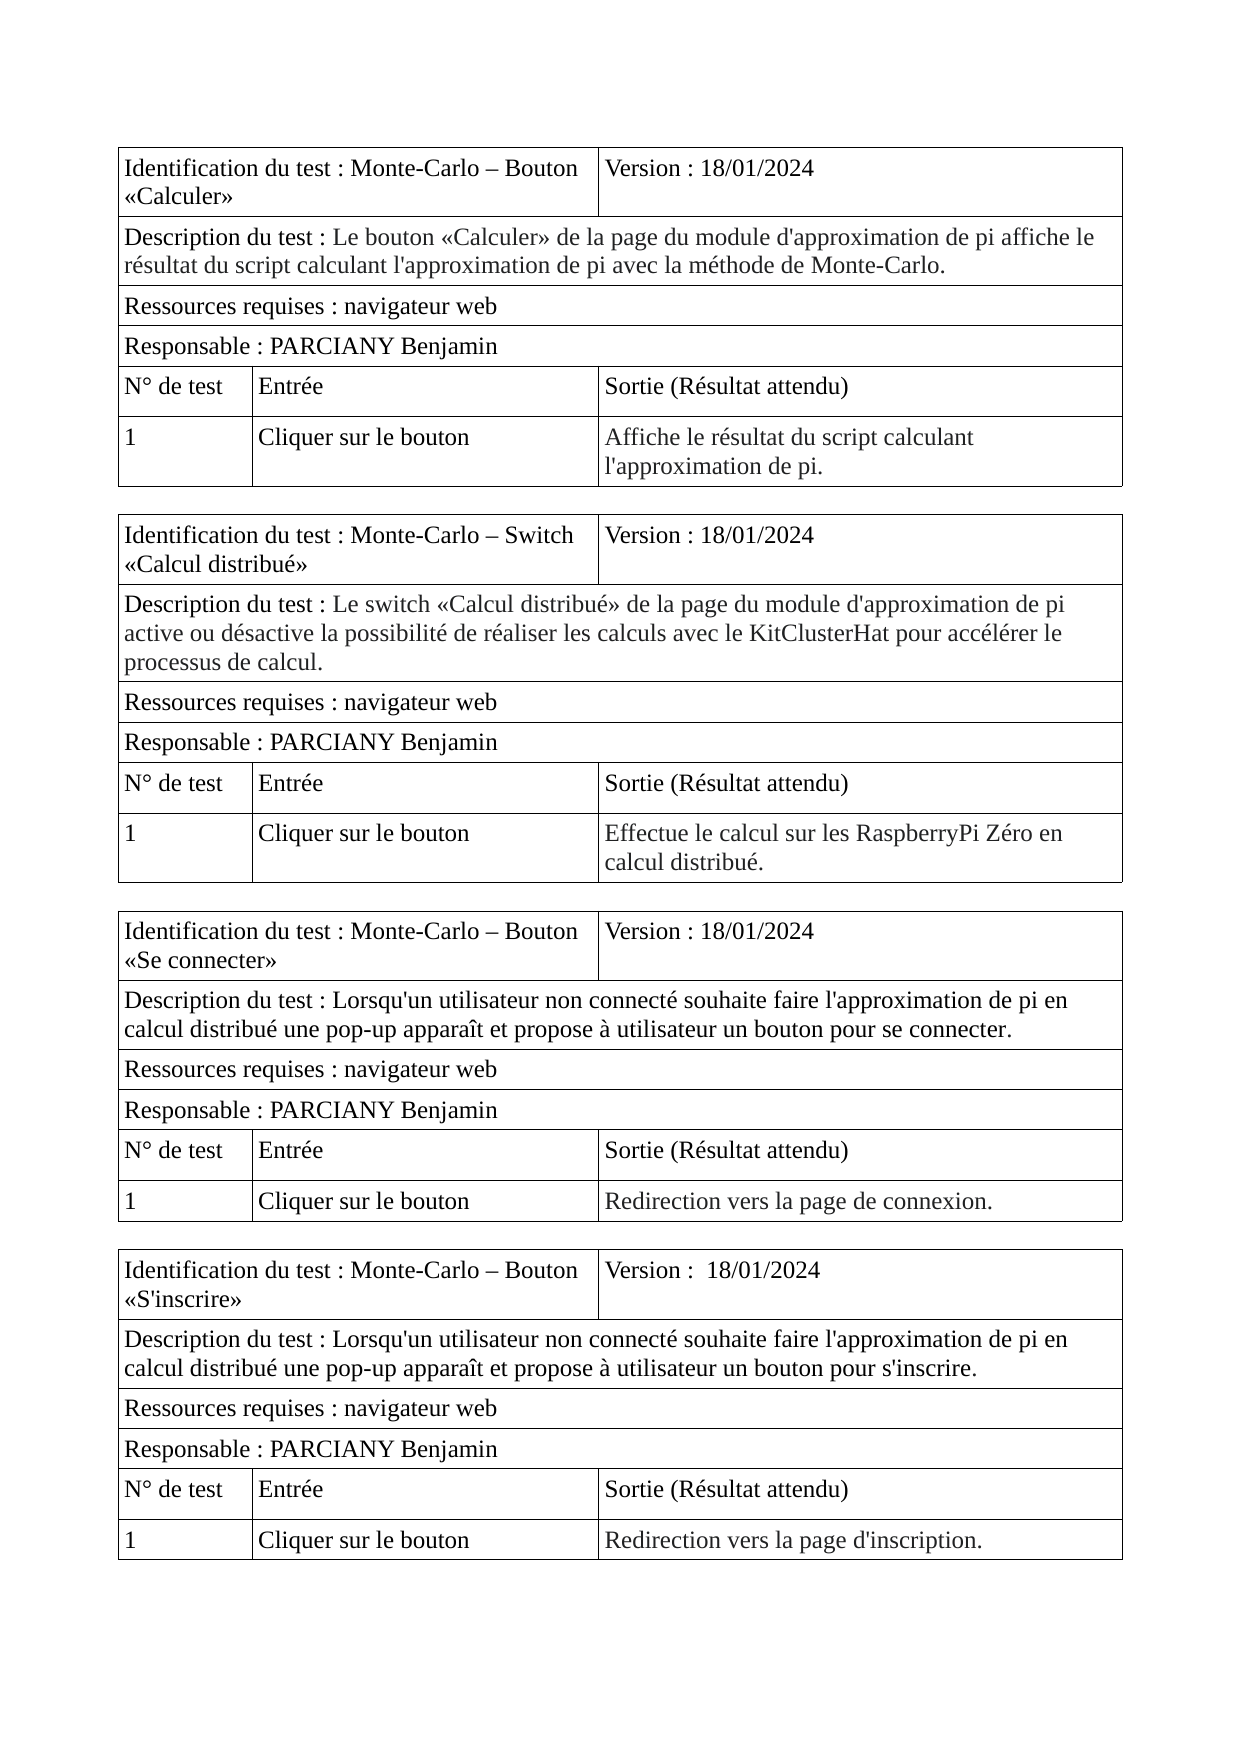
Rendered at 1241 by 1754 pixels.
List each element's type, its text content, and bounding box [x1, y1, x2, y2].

table_cell Responsable : PARCIANY Benjamin [119, 1090, 1122, 1129]
table_cell Entrée [253, 367, 598, 416]
table_cell N° de test [119, 1130, 252, 1180]
table_cell Ressources requises : navigateur web [119, 682, 1122, 722]
table_cell Cliquer sur le bouton [253, 1181, 598, 1221]
table_cell Cliquer sur le bouton [253, 814, 598, 882]
table_header Version : 18/01/2024 [599, 148, 1122, 216]
table_cell Entrée [253, 1130, 598, 1180]
table_cell Sortie (Résultat attendu) [599, 763, 1122, 813]
table_cell Responsable : PARCIANY Benjamin [119, 1429, 1122, 1468]
table_cell Description du test : Le bouton «Calculer» de la page du module d'approximation de pi affiche le résultat du script calculant l'approximation de pi avec la méthode de Monte-Carlo. [119, 217, 1122, 285]
table_header Identification du test : Monte-Carlo – Bouton «Calculer» [119, 148, 598, 216]
table_cell Ressources requises : navigateur web [119, 1389, 1122, 1428]
table_cell Cliquer sur le bouton [253, 417, 598, 486]
table_cell Ressources requises : navigateur web [119, 1050, 1122, 1089]
table_cell Responsable : PARCIANY Benjamin [119, 326, 1122, 366]
table_cell Sortie (Résultat attendu) [599, 367, 1122, 416]
table_cell N° de test [119, 367, 252, 416]
table_cell Entrée [253, 1469, 598, 1519]
table_cell Description du test : Lorsqu'un utilisateur non connecté souhaite faire l'approximation de pi en calcul distribué une pop-up apparaît et propose à utilisateur un bouton pour se connecter. [119, 981, 1122, 1049]
table_header Version : 18/01/2024 [599, 515, 1122, 583]
table_cell 1 [119, 1520, 252, 1559]
table_header Identification du test : Monte-Carlo – Bouton «Se connecter» [119, 912, 598, 980]
table_header Identification du test : Monte-Carlo – Bouton «S'inscrire» [119, 1250, 598, 1318]
table_cell 1 [119, 814, 252, 882]
table_cell Entrée [253, 763, 598, 813]
table_cell Description du test : Lorsqu'un utilisateur non connecté souhaite faire l'approximation de pi en calcul distribué une pop-up apparaît et propose à utilisateur un bouton pour s'inscrire. [119, 1320, 1122, 1387]
table_header Version : 18/01/2024 [599, 1250, 1122, 1318]
table_header Identification du test : Monte-Carlo – Switch «Calcul distribué» [119, 515, 598, 583]
table_cell Cliquer sur le bouton [253, 1520, 598, 1559]
table_cell Responsable : PARCIANY Benjamin [119, 723, 1122, 762]
table_cell N° de test [119, 763, 252, 813]
table_cell Effectue le calcul sur les RaspberryPi Zéro en calcul distribué. [599, 814, 1122, 882]
table_cell Redirection vers la page d'inscription. [599, 1520, 1122, 1559]
table_cell Affiche le résultat du script calculant l'approximation de pi. [599, 417, 1122, 486]
table_cell Sortie (Résultat attendu) [599, 1469, 1122, 1519]
table_cell Sortie (Résultat attendu) [599, 1130, 1122, 1180]
table_cell Description du test : Le switch «Calcul distribué» de la page du module d'approximation de pi active ou désactive la possibilité de réaliser les calculs avec le KitClusterHat pour accélérer le processus de calcul. [119, 585, 1122, 681]
table_cell Ressources requises : navigateur web [119, 286, 1122, 325]
table_cell N° de test [119, 1469, 252, 1519]
table_cell 1 [119, 1181, 252, 1221]
table_header Version : 18/01/2024 [599, 912, 1122, 980]
table_cell 1 [119, 417, 252, 486]
table_cell Redirection vers la page de connexion. [599, 1181, 1122, 1221]
